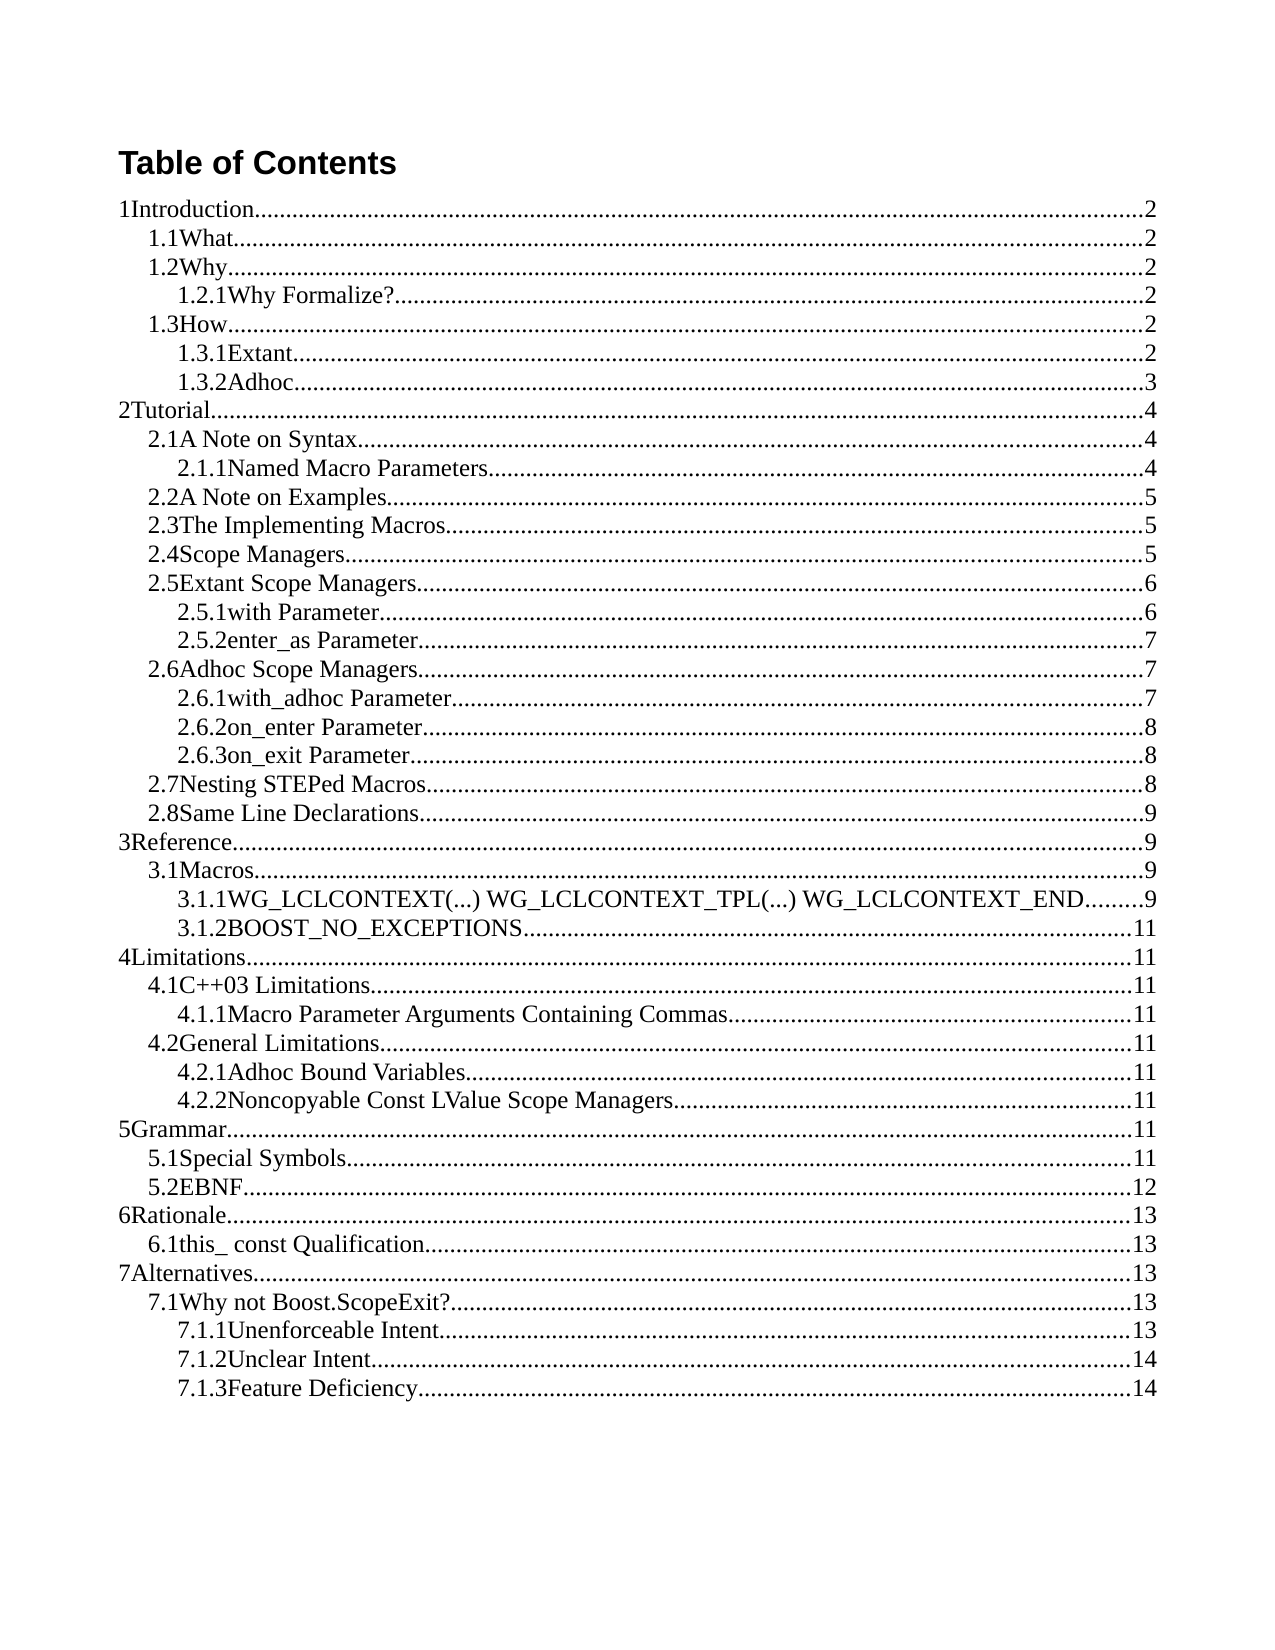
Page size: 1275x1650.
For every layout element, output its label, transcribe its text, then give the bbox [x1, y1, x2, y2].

text 6Rationale 13 [118, 1200, 1157, 1229]
text 7.1.3Feature Deficiency 14 [177, 1373, 1157, 1402]
text 2.2A Note on Examples 5 [148, 482, 1157, 510]
text 2Tutorial 4 [118, 395, 1157, 424]
text 2.6.1with_adhoc Parameter 7 [177, 683, 1157, 712]
text 1.3.1Extant 2 [177, 338, 1157, 367]
text 4.2.1Adhoc Bound Variables 11 [177, 1057, 1157, 1085]
text 3.1.2BOOST_NO_EXCEPTIONS 11 [177, 913, 1157, 942]
subtitle Table of Contents [118, 143, 1157, 182]
text 4.1C++03 Limitations 11 [148, 970, 1157, 999]
text 3Reference 9 [118, 827, 1157, 855]
text 3.1.1WG_LCLCONTEXT(...) WG_LCLCONTEXT_TPL(...) WG_LCLCONTEXT_END 9 [177, 884, 1157, 913]
text 4.2General Limitations 11 [148, 1028, 1157, 1057]
text 4Limitations 11 [118, 942, 1157, 970]
text 2.1A Note on Syntax 4 [148, 424, 1157, 453]
text 2.6.3on_exit Parameter 8 [177, 740, 1157, 769]
text 4.1.1Macro Parameter Arguments Containing Commas 11 [177, 999, 1157, 1028]
text 2.6.2on_enter Parameter 8 [177, 712, 1157, 740]
text 2.3The Implementing Macros 5 [148, 510, 1157, 539]
text 7Alternatives 13 [118, 1258, 1157, 1287]
text 1.2.1Why Formalize? 2 [177, 280, 1157, 309]
text 2.6Adhoc Scope Managers 7 [148, 654, 1157, 683]
text 7.1.2Unclear Intent 14 [177, 1344, 1157, 1373]
text 5.2EBNF 12 [148, 1172, 1157, 1200]
text 6.1this_ const Qualification 13 [148, 1229, 1157, 1258]
text 2.1.1Named Macro Parameters 4 [177, 453, 1157, 482]
text 2.4Scope Managers 5 [148, 539, 1157, 568]
text 2.5.2enter_as Parameter 7 [177, 625, 1157, 654]
text 1Introduction 2 [118, 194, 1157, 223]
text 2.5Extant Scope Managers 6 [148, 568, 1157, 597]
text 1.3How 2 [148, 309, 1157, 338]
text 4.2.2Noncopyable Const LValue Scope Managers 11 [177, 1085, 1157, 1114]
text 3.1Macros 9 [148, 855, 1157, 884]
text 1.1What 2 [148, 223, 1157, 252]
text 5Grammar 11 [118, 1114, 1157, 1143]
text 7.1Why not Boost.ScopeExit? 13 [148, 1287, 1157, 1315]
text 5.1Special Symbols 11 [148, 1143, 1157, 1172]
text 1.2Why 2 [148, 252, 1157, 280]
text 1.3.2Adhoc 3 [177, 367, 1157, 395]
text 2.5.1with Parameter 6 [177, 597, 1157, 625]
text 2.7Nesting STEPed Macros 8 [148, 769, 1157, 798]
text 2.8Same Line Declarations 9 [148, 798, 1157, 827]
text 7.1.1Unenforceable Intent 13 [177, 1315, 1157, 1344]
